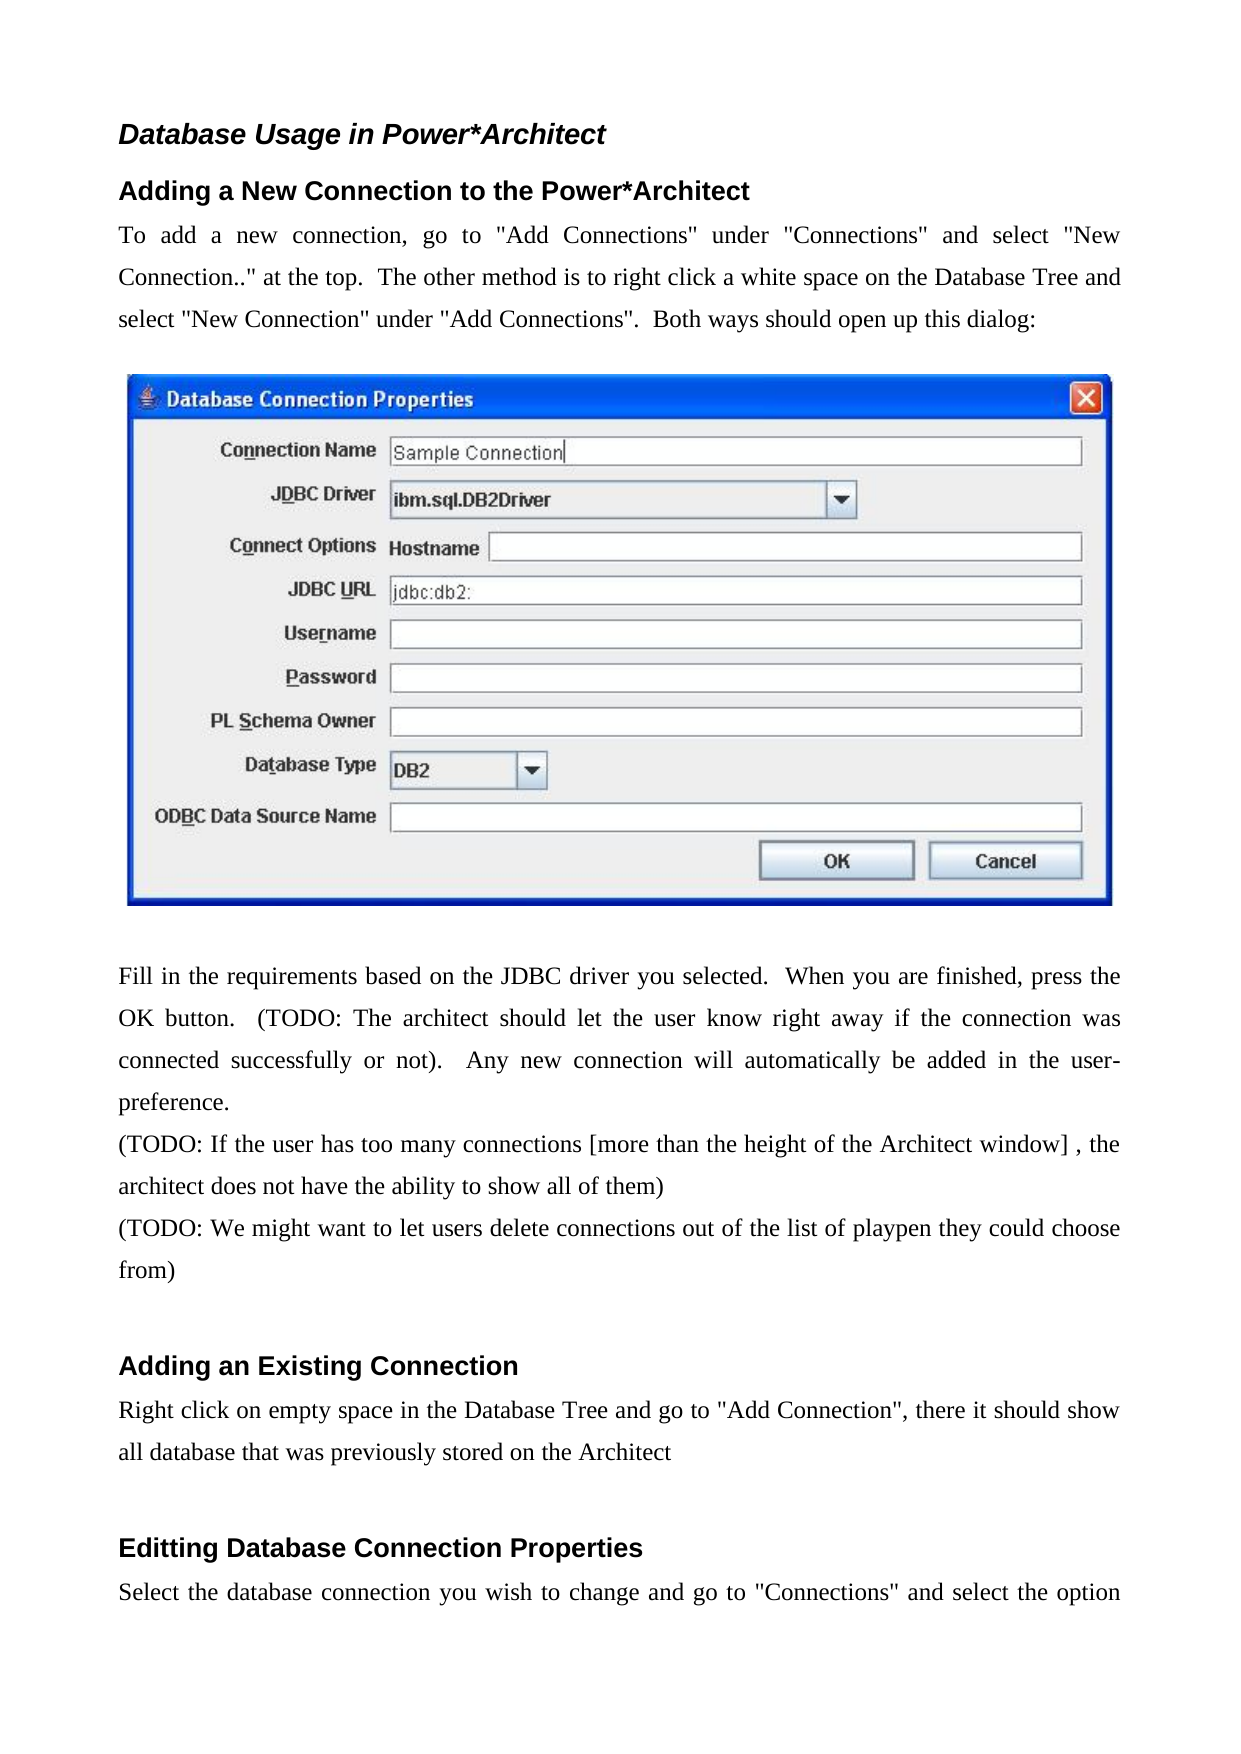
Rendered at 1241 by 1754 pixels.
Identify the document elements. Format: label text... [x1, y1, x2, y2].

text Fill in the requirements based on the JDBC driver you selected. When you are finished, press the OK button. (TODO: The architect should let the user know right away if the connection was connected successfully or not). Any new connection will automatically be added in the user-preference. [118, 962, 1122, 1116]
text Right click on empty space in the Database Tree and go to "Add Connection", there it should show all database that was previously stored on the Architect [118, 1396, 1122, 1466]
text (TODO: We might want to let users delete connections out of the list of playpen they could choose from) [118, 1214, 1122, 1284]
text To add a new connection, go to "Add Connections" under "Connections" and select "New Connection.." at the top. The other method is to right click a white space on the Database Tree and select "New Connection" under "Add Connections". Both ways should open up this dialog: [118, 221, 1122, 374]
subtitle Adding a New Connection to the Power*Architect [118, 176, 1122, 206]
text Select the database connection you wish to change and go to "Connections" and select the option [118, 1578, 1122, 1606]
subtitle Database Usage in Power*Architect [118, 118, 1122, 151]
picture [126, 374, 1114, 906]
subtitle Editting Database Connection Properties [118, 1533, 1122, 1563]
subtitle Adding an Existing Connection [118, 1351, 1122, 1381]
text (TODO: If the user has too many connections [more than the height of the Architect window] , the architect does not have the ability to show all of them) [118, 1130, 1122, 1200]
